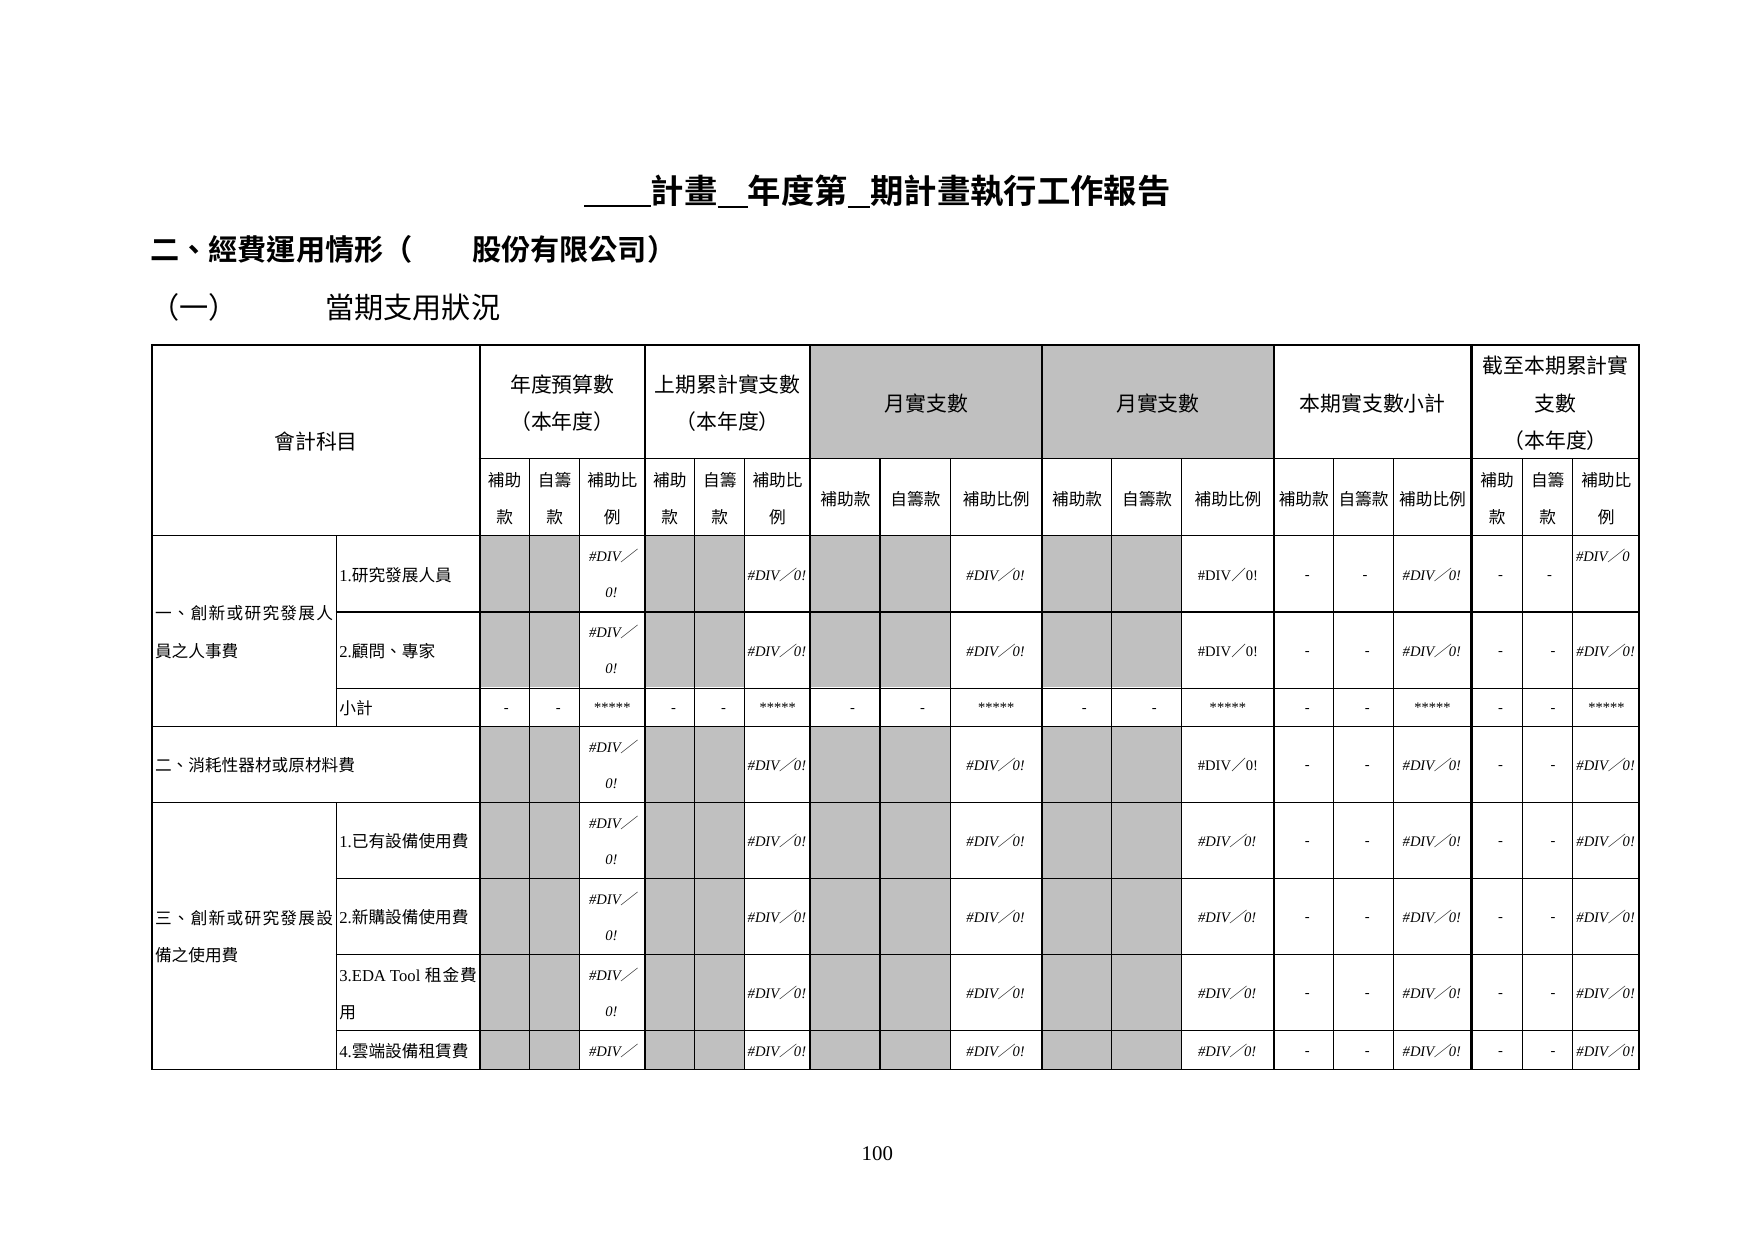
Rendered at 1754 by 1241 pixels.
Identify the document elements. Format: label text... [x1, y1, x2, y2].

table_cell #DIV／0! [1394, 727, 1470, 802]
text 計畫 年度第 期計畫執行工作報告 [150, 151, 1604, 226]
table_cell [811, 536, 879, 611]
table_cell [811, 955, 879, 1030]
table_cell [695, 1031, 744, 1069]
table_cell 小計 [337, 689, 479, 726]
table_cell #DIV／0! [745, 955, 809, 1030]
table_cell [481, 536, 529, 611]
table_cell #DIV／0! [951, 879, 1041, 954]
table_cell ***** [580, 689, 644, 726]
text 二、經費運用情形（ 股份有限公司） [150, 226, 1604, 269]
table_cell #DIV／0! [745, 727, 809, 802]
table_cell 2.顧問、專家 [337, 613, 479, 687]
table_cell - [1275, 536, 1333, 611]
table_cell [481, 879, 529, 954]
table_cell #DIV／0! [1182, 1031, 1273, 1069]
table_cell [811, 1031, 879, 1069]
table_cell 自籌款 [1112, 459, 1181, 535]
table_cell 自籌款 [881, 459, 950, 535]
table_cell 自籌款 [695, 459, 744, 535]
table_cell - [1473, 955, 1522, 1030]
table_cell [811, 727, 879, 802]
table_cell 自籌款 [1334, 459, 1393, 535]
table_cell ***** [1394, 689, 1470, 726]
table_cell - [1523, 803, 1572, 878]
table_cell #DIV／0! [951, 613, 1041, 687]
table_cell - [1334, 689, 1393, 726]
table_cell #DIV／0! [1573, 1031, 1638, 1069]
table_cell [481, 1031, 529, 1069]
table_cell - [1334, 955, 1393, 1030]
table_cell [1112, 1031, 1181, 1069]
table_cell #DIV／0! [745, 536, 809, 611]
table_cell #DIV／0! [1573, 613, 1638, 687]
table_cell [881, 1031, 950, 1069]
table_cell [1112, 536, 1181, 611]
table_cell #DIV／0! [1182, 536, 1273, 611]
table_cell [881, 879, 950, 954]
table_header 上期累計實支數 （本年度） [646, 346, 809, 458]
table_cell 補助比例 [1394, 459, 1470, 535]
table_cell #DIV／0! [745, 1031, 809, 1069]
table_cell 補助款 [646, 459, 694, 535]
list 當期支用狀況 [150, 269, 1604, 344]
table_cell - [1275, 727, 1333, 802]
table_cell #DIV／0! [951, 727, 1041, 802]
table_cell [881, 536, 950, 611]
table_cell #DIV／0! [1394, 955, 1470, 1030]
table_cell #DIV／0! [745, 803, 809, 878]
table_cell - [1275, 955, 1333, 1030]
table_cell [1043, 879, 1111, 954]
table_cell [646, 955, 694, 1030]
table_header 月實支數 [1043, 346, 1273, 458]
table_cell [695, 803, 744, 878]
table_cell 3.EDA Tool租金費用 [337, 955, 479, 1030]
table_cell - [1275, 803, 1333, 878]
table_cell #DIV／0! [1394, 879, 1470, 954]
table_cell - [1473, 1031, 1522, 1069]
table_cell - [1523, 1031, 1572, 1069]
table_cell #DIV／0! [745, 879, 809, 954]
table_cell [530, 1031, 579, 1069]
table_cell [646, 879, 694, 954]
table_cell [530, 536, 579, 611]
table_cell - [1334, 536, 1393, 611]
table_cell [1043, 955, 1111, 1030]
table_cell [530, 955, 579, 1030]
table_cell - [1275, 613, 1333, 687]
table_cell - [1043, 689, 1111, 726]
table_cell #DIV／0! [1182, 803, 1273, 878]
table_cell 補助款 [1473, 459, 1522, 535]
table_cell ***** [745, 689, 809, 726]
table_cell - [1473, 613, 1522, 687]
table_cell - [646, 689, 694, 726]
table_header 會計科目 [153, 346, 479, 535]
table_cell [1112, 955, 1181, 1030]
table_cell #DIV／0! [1394, 613, 1470, 687]
table_cell #DIV／0! [580, 879, 644, 954]
table_cell [530, 727, 579, 802]
table_cell - [1112, 689, 1181, 726]
table_cell 自籌款 [530, 459, 579, 535]
table_cell #DIV／0! [1394, 1031, 1470, 1069]
table_cell - [481, 689, 529, 726]
table_header 月實支數 [811, 346, 1041, 458]
table_cell [481, 955, 529, 1030]
table_cell [481, 727, 529, 802]
table_cell [1112, 613, 1181, 687]
table_cell - [1275, 689, 1333, 726]
table_cell 三、創新或研究發展設備之使用費 [153, 803, 336, 1069]
table_cell #DIV／0! [951, 803, 1041, 878]
table_cell - [1275, 879, 1333, 954]
table_cell #DIV／0! [951, 536, 1041, 611]
table_cell - [1473, 727, 1522, 802]
table_cell #DIV／0! [580, 613, 644, 687]
table_cell [811, 613, 879, 687]
table_cell 補助比例 [951, 459, 1041, 535]
table_cell #DIV／0! [745, 613, 809, 687]
table_cell - [1473, 803, 1522, 878]
table_cell #DIV／0! [1573, 727, 1638, 802]
table_cell [811, 879, 879, 954]
table_cell [881, 955, 950, 1030]
table_cell 4.雲端設備租賃費 [337, 1031, 479, 1069]
table_header 本期實支數小計 [1275, 346, 1470, 458]
table_cell - [1523, 727, 1572, 802]
table_cell #DIV／0! [1182, 727, 1273, 802]
table_cell 補助比例 [1182, 459, 1273, 535]
table_cell [530, 613, 579, 687]
table_cell #DIV／0! [580, 955, 644, 1030]
table_cell [881, 727, 950, 802]
table_cell 二、消耗性器材或原材料費 [153, 727, 479, 802]
table_cell - [1523, 536, 1572, 611]
table_cell [1043, 1031, 1111, 1069]
table_cell - [1523, 613, 1572, 687]
table_cell [530, 803, 579, 878]
table_cell - [1275, 1031, 1333, 1069]
table_cell 補助比例 [745, 459, 809, 535]
table_cell [1043, 803, 1111, 878]
table_cell [695, 879, 744, 954]
table_cell 補助比例 [580, 459, 644, 535]
table_cell #DIV／0! [1182, 879, 1273, 954]
table_cell 1.研究發展人員 [337, 536, 479, 611]
table_cell [1043, 536, 1111, 611]
table_cell ***** [951, 689, 1041, 726]
table_cell [646, 1031, 694, 1069]
table_cell - [1473, 879, 1522, 954]
table_cell 1.已有設備使用費 [337, 803, 479, 878]
table_cell 補助款 [1275, 459, 1333, 535]
table_cell [1043, 613, 1111, 687]
table_cell [695, 613, 744, 687]
table_cell - [1334, 1031, 1393, 1069]
table_cell #DIV／0! [580, 727, 644, 802]
table_cell - [1523, 879, 1572, 954]
table_cell #DIV／0! [1394, 803, 1470, 878]
table_cell - [1334, 879, 1393, 954]
table_cell #DIV／0! [951, 1031, 1041, 1069]
table_cell #DIV／0! [1573, 803, 1638, 878]
table_cell - [1473, 536, 1522, 611]
table_cell - [1523, 955, 1572, 1030]
table_cell [1112, 879, 1181, 954]
table_cell - [881, 689, 950, 726]
table_cell - [1334, 613, 1393, 687]
table_cell [481, 613, 529, 687]
table_cell - [1523, 689, 1572, 726]
table_cell ***** [1182, 689, 1273, 726]
table_cell #DIV／0! [1573, 879, 1638, 954]
table_cell - [695, 689, 744, 726]
table_cell #DIV／0! [1182, 955, 1273, 1030]
table_cell [646, 536, 694, 611]
table_cell #DIV／0! [1573, 955, 1638, 1030]
table_cell - [530, 689, 579, 726]
table_cell [646, 727, 694, 802]
table_cell - [1473, 689, 1522, 726]
table_cell [1112, 803, 1181, 878]
table_cell [1043, 727, 1111, 802]
table_cell #DIV／0 [1573, 536, 1638, 611]
table_cell [646, 613, 694, 687]
table_cell [481, 803, 529, 878]
table_cell [646, 803, 694, 878]
table_cell 自籌款 [1523, 459, 1572, 535]
table_cell - [811, 689, 879, 726]
table_header 年度預算數 （本年度） [481, 346, 644, 458]
table_cell 2.新購設備使用費 [337, 879, 479, 954]
table_cell [695, 536, 744, 611]
table_cell [530, 879, 579, 954]
table_cell #DIV／0! [1182, 613, 1273, 687]
table_cell #DIV／0! [580, 536, 644, 611]
table_cell [881, 803, 950, 878]
table_cell #DIV／0! [580, 803, 644, 878]
table_cell 一、創新或研究發展人員之人事費 [153, 536, 336, 726]
table_cell [811, 803, 879, 878]
table_header 截至本期累計實支數 （本年度） [1473, 346, 1638, 458]
table_cell 補助款 [1043, 459, 1111, 535]
table_cell #DIV／0! [1394, 536, 1470, 611]
table_cell [881, 613, 950, 687]
table_cell #DIV／ [580, 1031, 644, 1069]
table_cell [695, 955, 744, 1030]
table_cell 補助款 [811, 459, 879, 535]
table_cell [695, 727, 744, 802]
table_cell - [1334, 727, 1393, 802]
table_cell #DIV／0! [951, 955, 1041, 1030]
table_cell [1112, 727, 1181, 802]
table_cell ***** [1573, 689, 1638, 726]
table_cell 補助比例 [1573, 459, 1638, 535]
table_cell - [1334, 803, 1393, 878]
table_cell 補助款 [481, 459, 529, 535]
